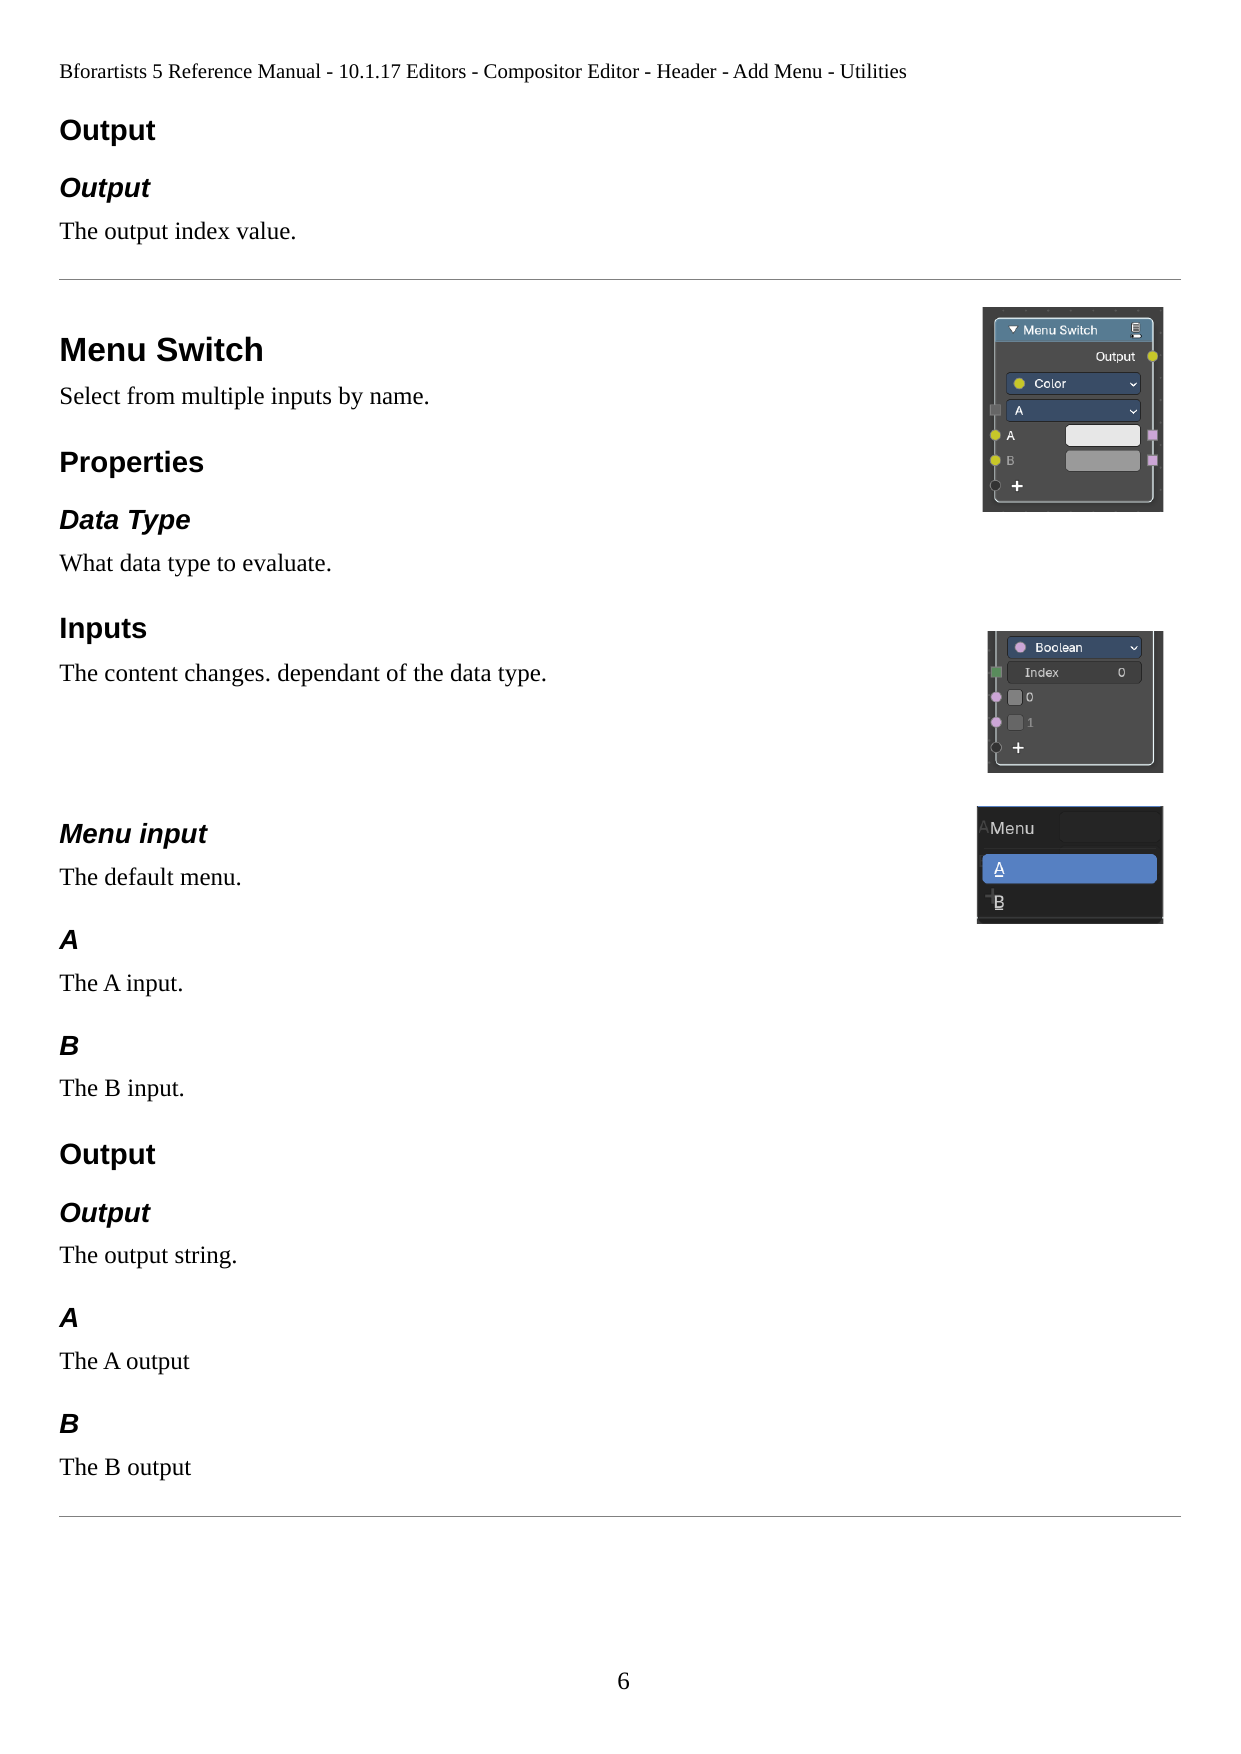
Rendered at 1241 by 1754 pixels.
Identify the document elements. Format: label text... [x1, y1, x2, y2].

text The A input. [59, 968, 1181, 996]
subtitle Output [59, 113, 1181, 146]
text The output string. [59, 1240, 1181, 1269]
subtitle [1164, 817, 1181, 849]
picture [987, 631, 1164, 773]
text [1164, 862, 1181, 890]
subtitle Inputs [59, 611, 1181, 645]
picture [982, 307, 1164, 512]
text The output index value. [59, 216, 1181, 244]
subtitle Output [59, 1196, 1181, 1228]
text What data type to evaluate. [59, 548, 1181, 576]
text The content changes. dependant of the data type. [59, 658, 987, 686]
text The B input. [59, 1073, 1181, 1102]
subtitle Menu Switch [59, 330, 982, 368]
text The default menu. [59, 862, 976, 890]
subtitle Output [59, 1137, 1181, 1171]
subtitle A [59, 1302, 1181, 1334]
subtitle B [59, 1029, 1181, 1061]
subtitle Output [59, 171, 1181, 203]
subtitle A [59, 923, 1181, 955]
subtitle B [59, 1408, 1181, 1440]
subtitle Menu input [59, 817, 976, 849]
text Select from multiple inputs by name. [59, 381, 982, 410]
text The A output [59, 1346, 1181, 1375]
text The B output [59, 1452, 1181, 1481]
picture [976, 806, 1164, 924]
subtitle [1164, 330, 1181, 368]
subtitle Properties [59, 444, 982, 478]
subtitle [1164, 444, 1181, 478]
subtitle Data Type [59, 503, 1181, 535]
